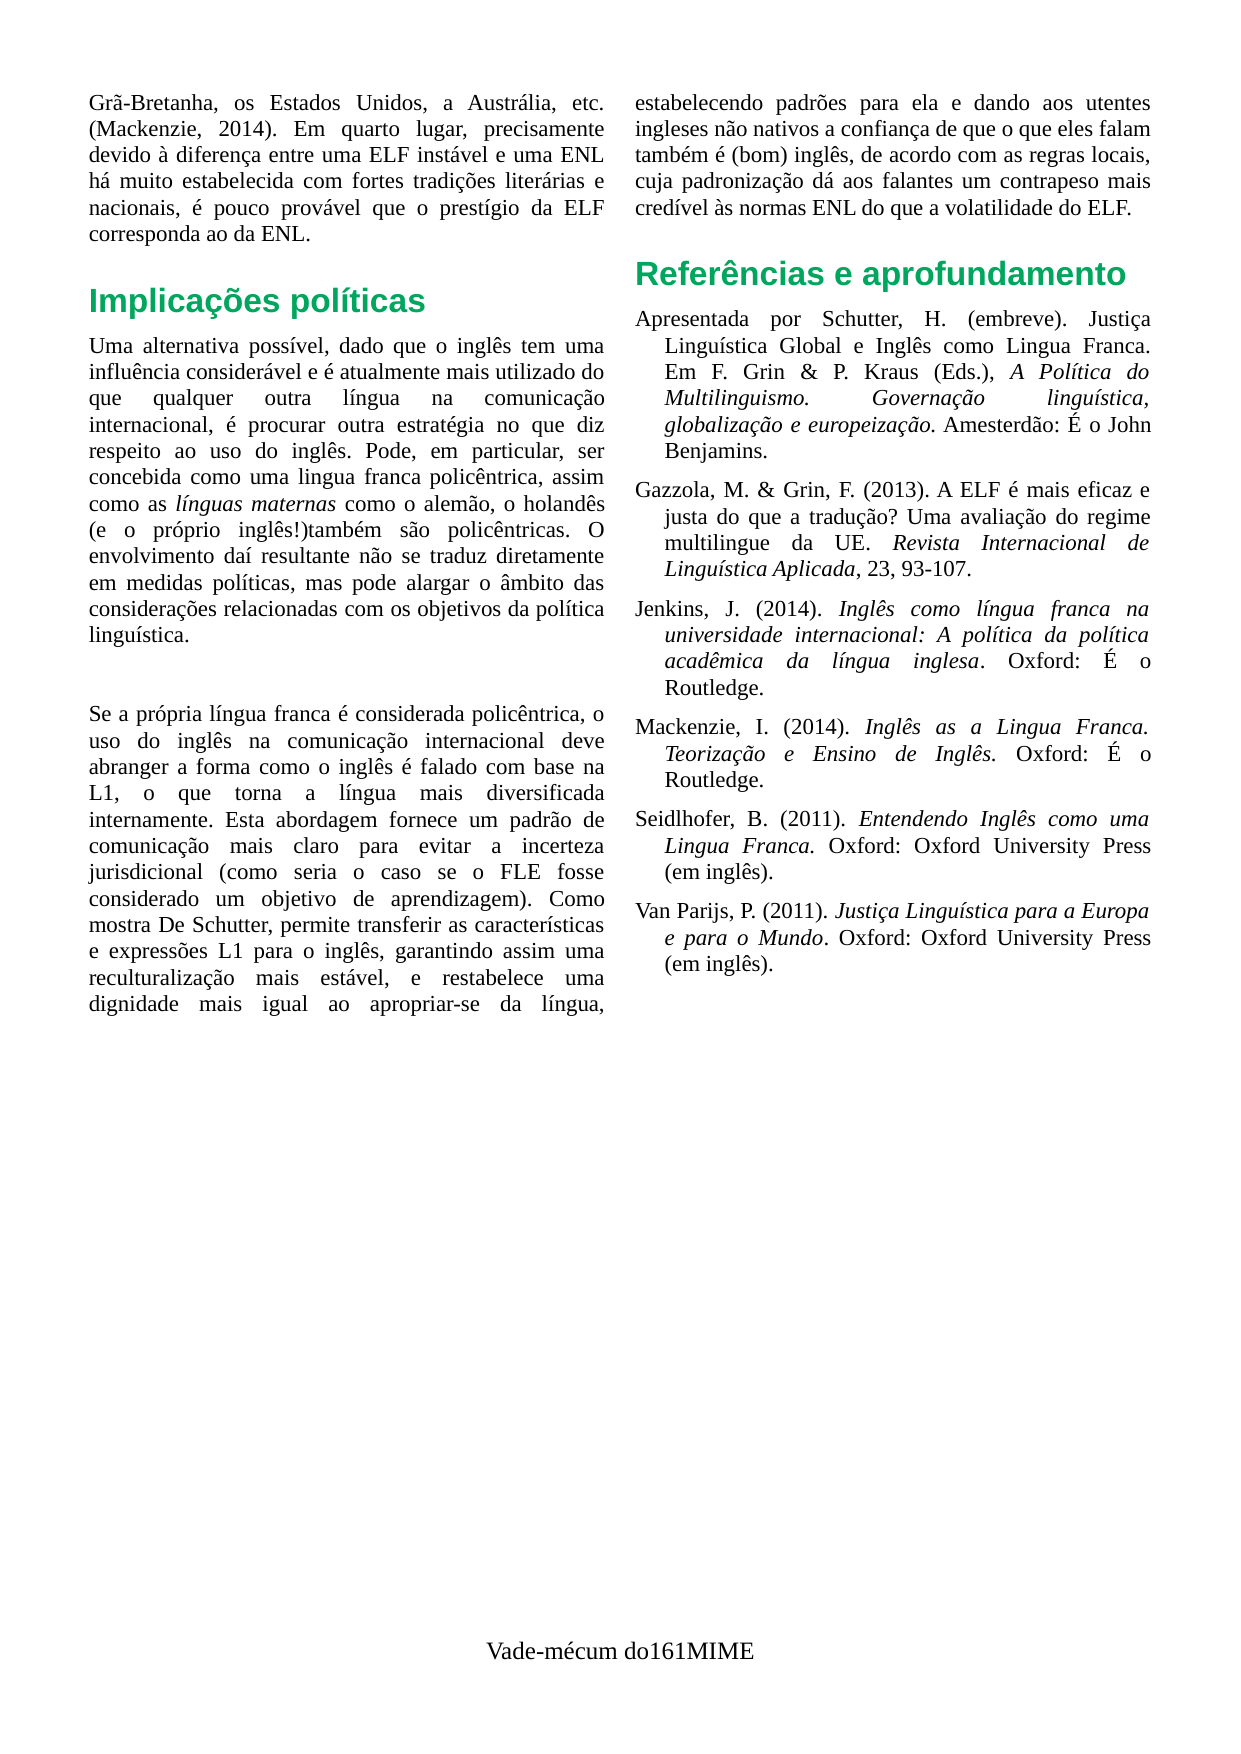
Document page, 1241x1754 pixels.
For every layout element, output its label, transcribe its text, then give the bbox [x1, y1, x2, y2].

text Apresentada por Schutter, H. (embreve). Justiça Linguística Global e Inglês como Lingua Franca. Em F. Grin & P. Kraus (Eds.), A Política do Multilinguismo. Governação linguística, globalização e europeização. Amesterdão: É o John Benjamins. [635, 305, 1152, 463]
subtitle Referências e aprofundamento [635, 254, 1152, 293]
text Se a própria língua franca é considerada policêntrica, o uso do inglês na comunicação internacional deve abranger a forma como o inglês é falado com base na L1, o que torna a língua mais diversificada internamente. Esta abordagem fornece um padrão de comunicação mais claro para evitar a incerteza jurisdicional (como seria o caso se o FLE fosse considerado um objetivo de aprendizagem). Como mostra De Schutter, permite transferir as características e expressões L1 para o inglês, garantindo assim uma reculturalização mais estável, e restabelece uma dignidade mais igual ao apropriar-se da língua, [88, 700, 605, 1017]
text Seidlhofer, B. (2011). Entendendo Inglês como uma Lingua Franca. Oxford: Oxford University Press (em inglês). [635, 805, 1152, 884]
text Van Parijs, P. (2011). Justiça Linguística para a Europa e para o Mundo. Oxford: Oxford University Press (em inglês). [635, 897, 1152, 977]
text Gazzola, M. & Grin, F. (2013). A ELF é mais eficaz e justa do que a tradução? Uma avaliação do regime multilingue da UE. Revista Internacional de Linguística Aplicada, 23, 93-107. [635, 476, 1152, 582]
subtitle Implicações políticas [88, 281, 605, 319]
text Uma alternativa possível, dado que o inglês tem uma influência considerável e é atualmente mais utilizado do que qualquer outra língua na comunicação internacional, é procurar outra estratégia no que diz respeito ao uso do inglês. Pode, em particular, ser concebida como uma lingua franca policêntrica, assim como as línguas maternas como o alemão, o holandês (e o próprio inglês!)também são policêntricas. O envolvimento daí resultante não se traduz diretamente em medidas políticas, mas pode alargar o âmbito das considerações relacionadas com os objetivos da política linguística. [88, 332, 605, 648]
text estabelecendo padrões para ela e dando aos utentes ingleses não nativos a confiança de que o que eles falam também é (bom) inglês, de acordo com as regras locais, cuja padronização dá aos falantes um contrapeso mais credível às normas ENL do que a volatilidade do ELF. [635, 88, 1152, 220]
text Jenkins, J. (2014). Inglês como língua franca na universidade internacional: A política da política acadêmica da língua inglesa. Oxford: É o Routledge. [635, 595, 1152, 700]
text Grã-Bretanha, os Estados Unidos, a Austrália, etc. (Mackenzie, 2014). Em quarto lugar, precisamente devido à diferença entre uma ELF instável e uma ENL há muito estabelecida com fortes tradições literárias e nacionais, é pouco provável que o prestígio da ELF corresponda ao da ENL. [88, 88, 605, 247]
text Mackenzie, I. (2014). Inglês as a Lingua Franca. Teorização e Ensino de Inglês. Oxford: É o Routledge. [635, 713, 1152, 792]
